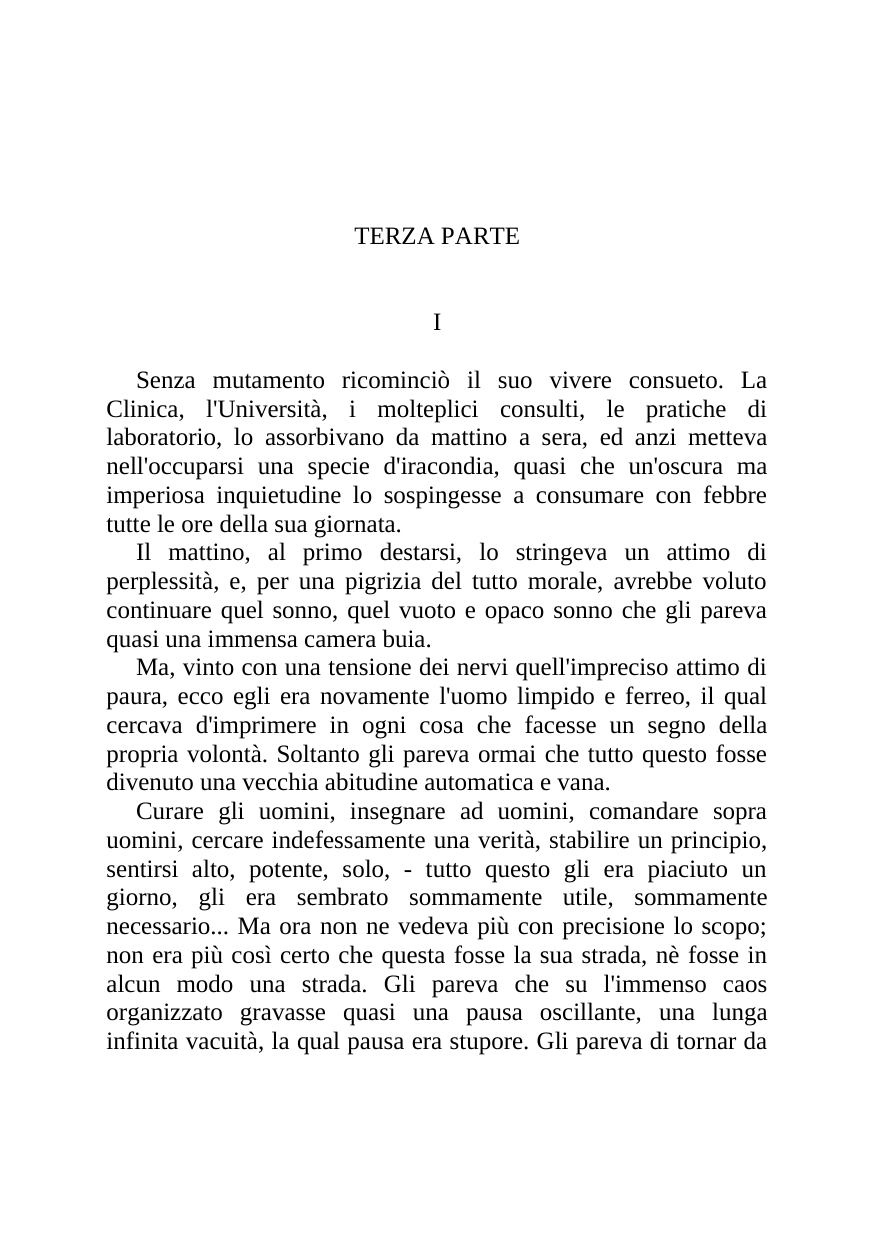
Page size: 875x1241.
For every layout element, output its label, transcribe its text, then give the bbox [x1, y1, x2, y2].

text Senza mutamento ricominciò il suo vivere consueto. La Clinica, l'Università, i molteplici consulti, le pratiche di laboratorio, lo assorbivano da mattino a sera, ed anzi metteva nell'occuparsi una specie d'iracondia, quasi che un'oscura ma imperiosa inquietudine lo sospingesse a consumare con febbre tutte le ore della sua giornata. [106, 365, 768, 537]
text TERZA PARTE [106, 221, 768, 250]
text Curare gli uomini, insegnare ad uomini, comandare sopra uomini, cercare indefessamente una verità, stabilire un principio, sentirsi alto, potente, solo, - tutto questo gli era piaciuto un giorno, gli era sembrato sommamente utile, sommamente necessario... Ma ora non ne vedeva più con precisione lo scopo; non era più così certo che questa fosse la sua strada, nè fosse in alcun modo una strada. Gli pareva che su l'immenso caos organizzato gravasse quasi una pausa oscillante, una lunga infinita vacuità, la qual pausa era stupore. Gli pareva di tornar da [106, 796, 768, 1055]
text Il mattino, al primo destarsi, lo stringeva un attimo di perplessità, e, per una pigrizia del tutto morale, avrebbe voluto continuare quel sonno, quel vuoto e opaco sonno che gli pareva quasi una immensa camera buia. [106, 537, 768, 652]
text I [106, 307, 768, 336]
text Ma, vinto con una tensione dei nervi quell'impreciso attimo di paura, ecco egli era novamente l'uomo limpido e ferreo, il qual cercava d'imprimere in ogni cosa che facesse un segno della propria volontà. Soltanto gli pareva ormai che tutto questo fosse divenuto una vecchia abitudine automatica e vana. [106, 652, 768, 796]
